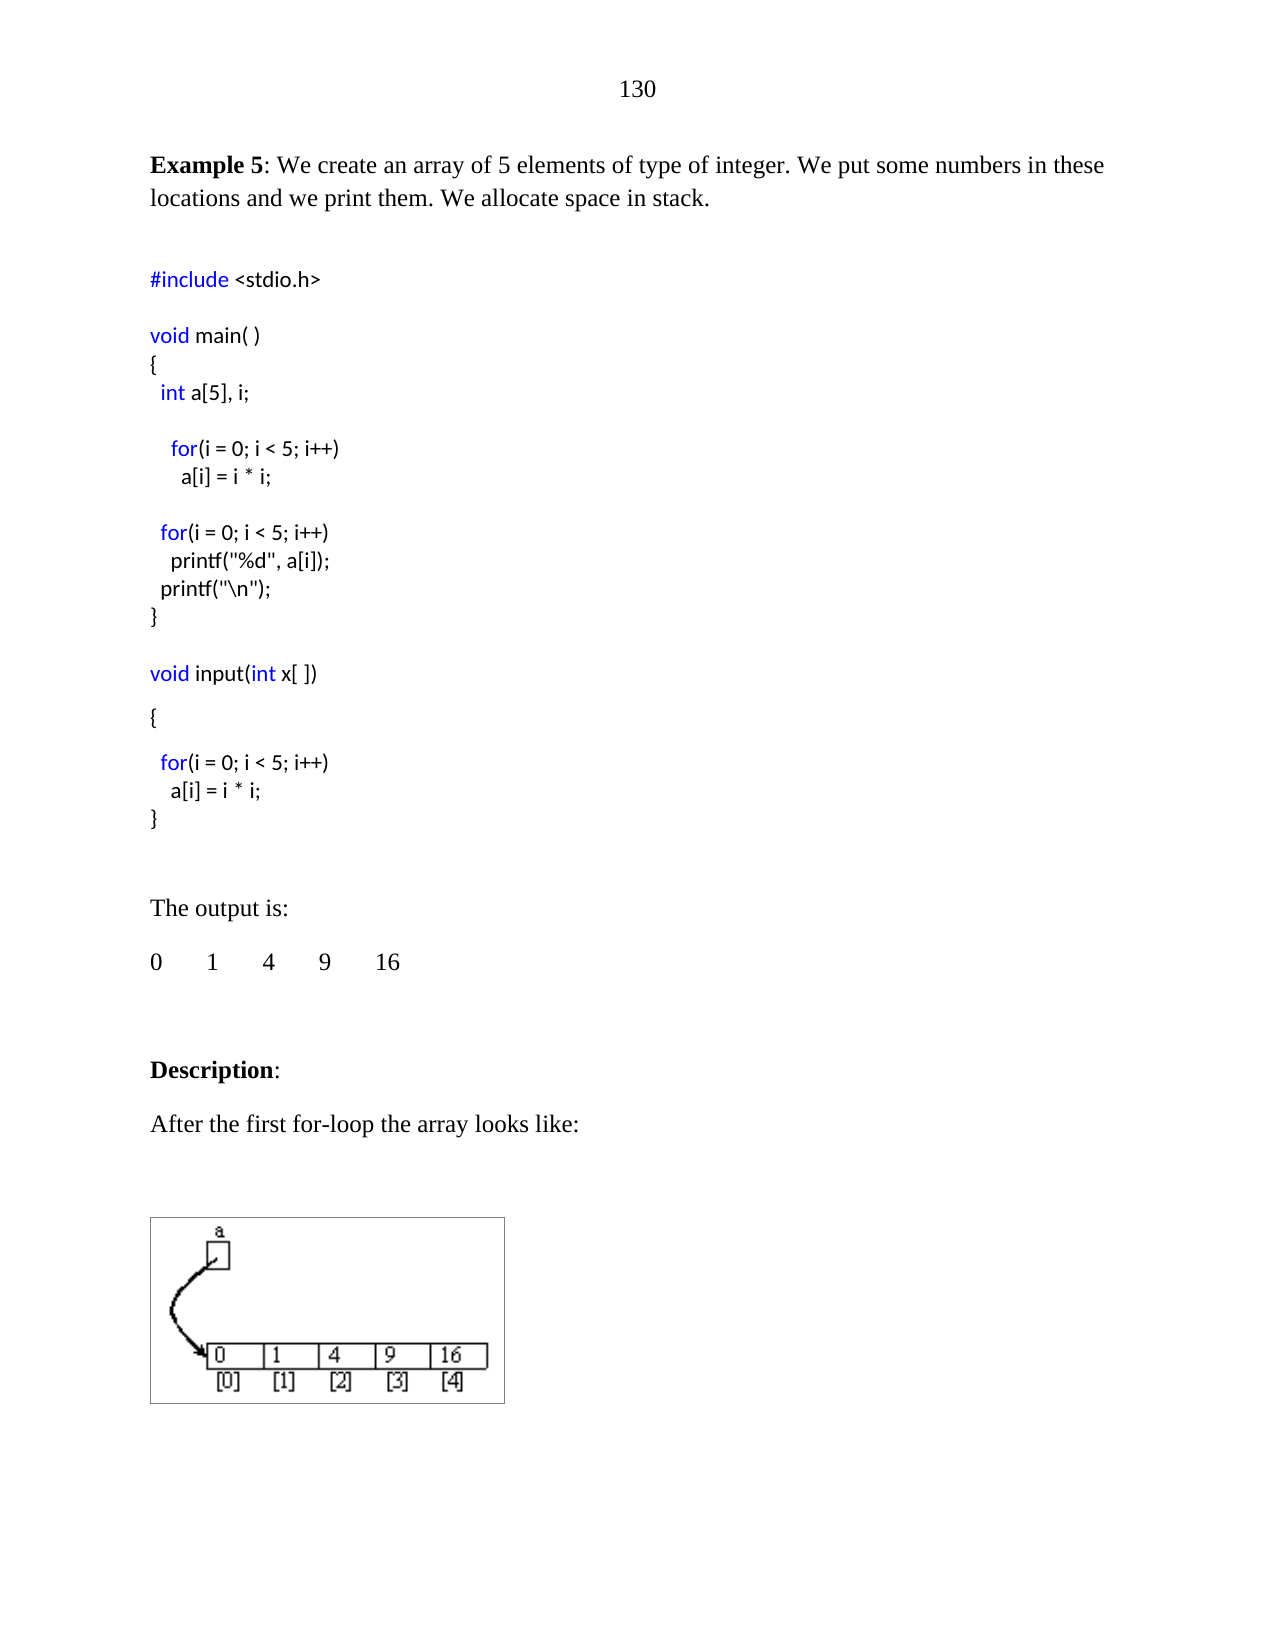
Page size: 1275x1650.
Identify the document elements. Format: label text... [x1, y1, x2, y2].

text 0 1 4 9 16 [150, 947, 1125, 976]
text void input(int x[ ]) [150, 659, 1125, 687]
text for(i = 0; i < 5; i++) [150, 434, 1125, 462]
text { [150, 350, 1125, 378]
text #include <stdio.h> [150, 266, 1125, 294]
text printf("\n"); [150, 574, 1125, 602]
text for(i = 0; i < 5; i++) [150, 518, 1125, 546]
text int a[5], i; [150, 378, 1125, 406]
text a[i] = i * i; [150, 462, 1125, 490]
text a[i] = i * i; [150, 776, 1125, 804]
text } [150, 602, 1125, 630]
text } [150, 804, 1125, 832]
text The output is: [150, 893, 1125, 922]
text printf("%d", a[i]); [150, 546, 1125, 574]
text void main( ) [150, 322, 1125, 350]
text for(i = 0; i < 5; i++) [150, 748, 1125, 776]
picture [151, 1218, 504, 1403]
text Example 5: We create an array of 5 elements of type of integer. We put some numbers in these locations and we print them. We allocate space in stack. [150, 150, 1125, 212]
text After the first for-loop the array looks like: [150, 1109, 1125, 1138]
text Description: [150, 1055, 1125, 1084]
text { [150, 703, 1125, 731]
